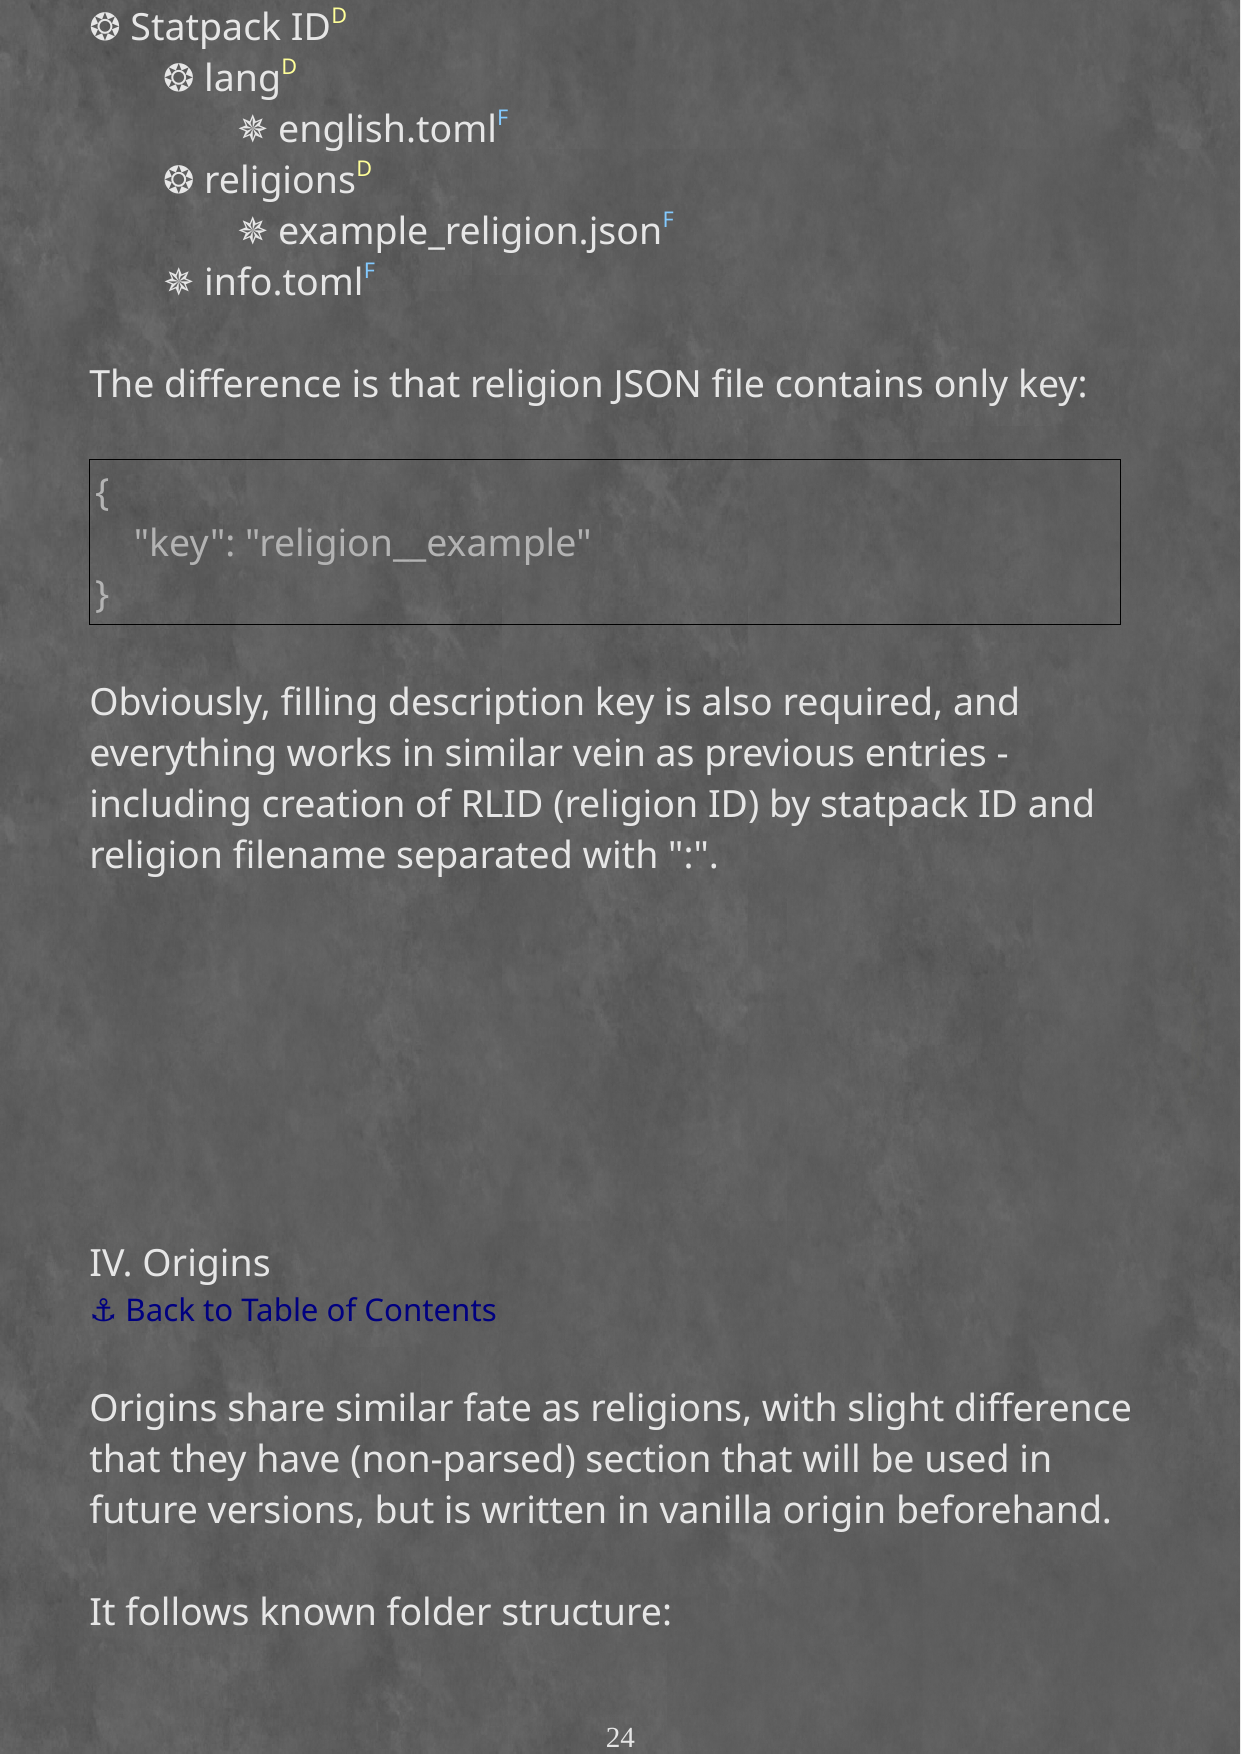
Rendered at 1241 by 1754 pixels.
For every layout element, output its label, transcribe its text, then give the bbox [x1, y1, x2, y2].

table_header { "key": "religion__example" } [90, 460, 1120, 624]
text ✵ info.tomlF [89, 255, 1151, 306]
picture [0, 0, 1241, 1754]
text It follows known folder structure: [89, 1586, 1151, 1637]
text ✵ example_religion.jsonF [89, 204, 1151, 255]
text ❂ Statpack IDD [89, 0, 1151, 51]
text ❂ langD [89, 51, 1151, 102]
text Obviously, filling description key is also required, and everything works in similar vein as previous entries - including creation of RLID (religion ID) by statpack ID and religion filename separated with ":". [89, 675, 1151, 879]
text Origins share similar fate as religions, with slight difference that they have (non-parsed) section that will be used in future versions, but is written in vanilla origin beforehand. [89, 1381, 1151, 1534]
text IV. Origins [89, 1237, 1151, 1288]
text ❂ religionsD [89, 153, 1151, 204]
text ✵ english.tomlF [89, 102, 1151, 153]
text The difference is that religion JSON file contains only key: [89, 357, 1151, 408]
text ⚓ Back to Table of Contents [89, 1288, 1151, 1330]
